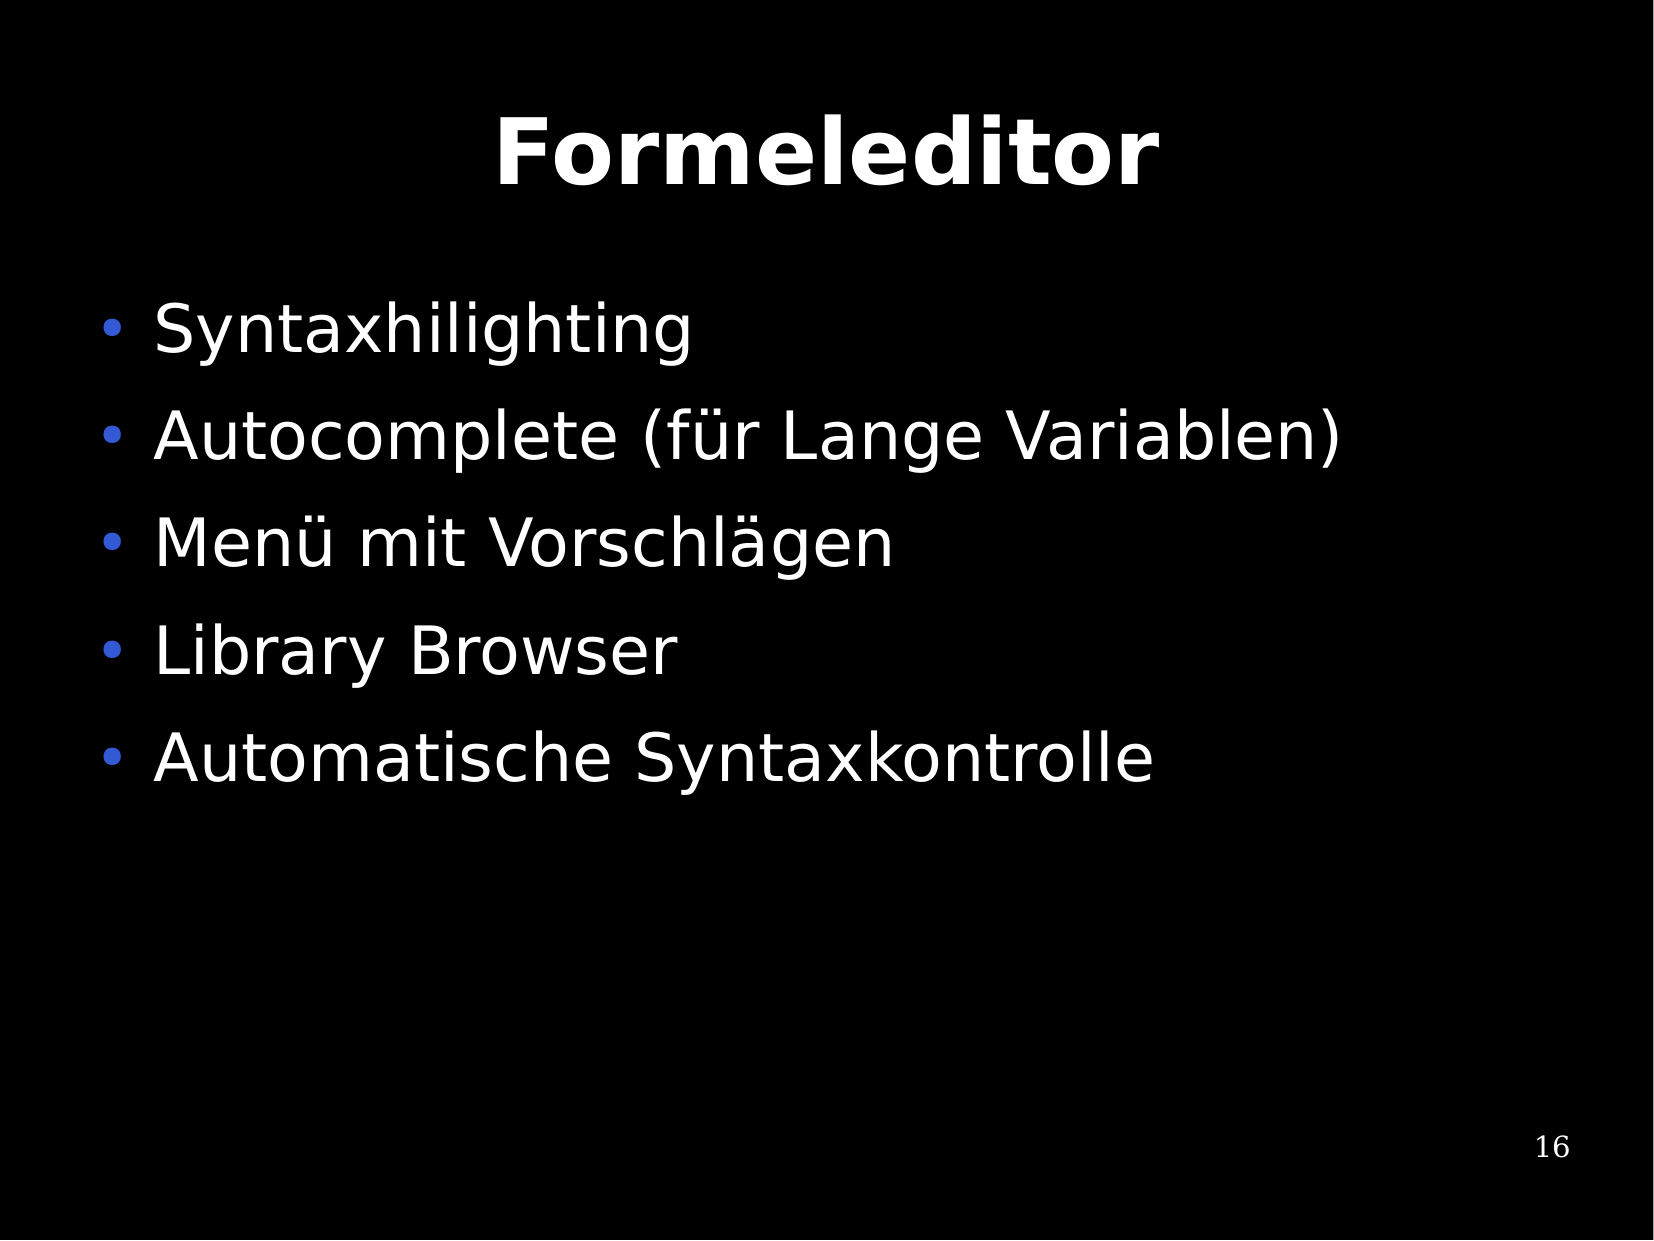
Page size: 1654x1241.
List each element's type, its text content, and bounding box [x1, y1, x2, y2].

title Formeleditor [82, 49, 1571, 257]
list Syntaxhilighting Autocomplete (für Lange Variablen) Menü mit Vorschlägen Library Browser Automatische Syntaxkontrolle [82, 290, 1538, 1010]
